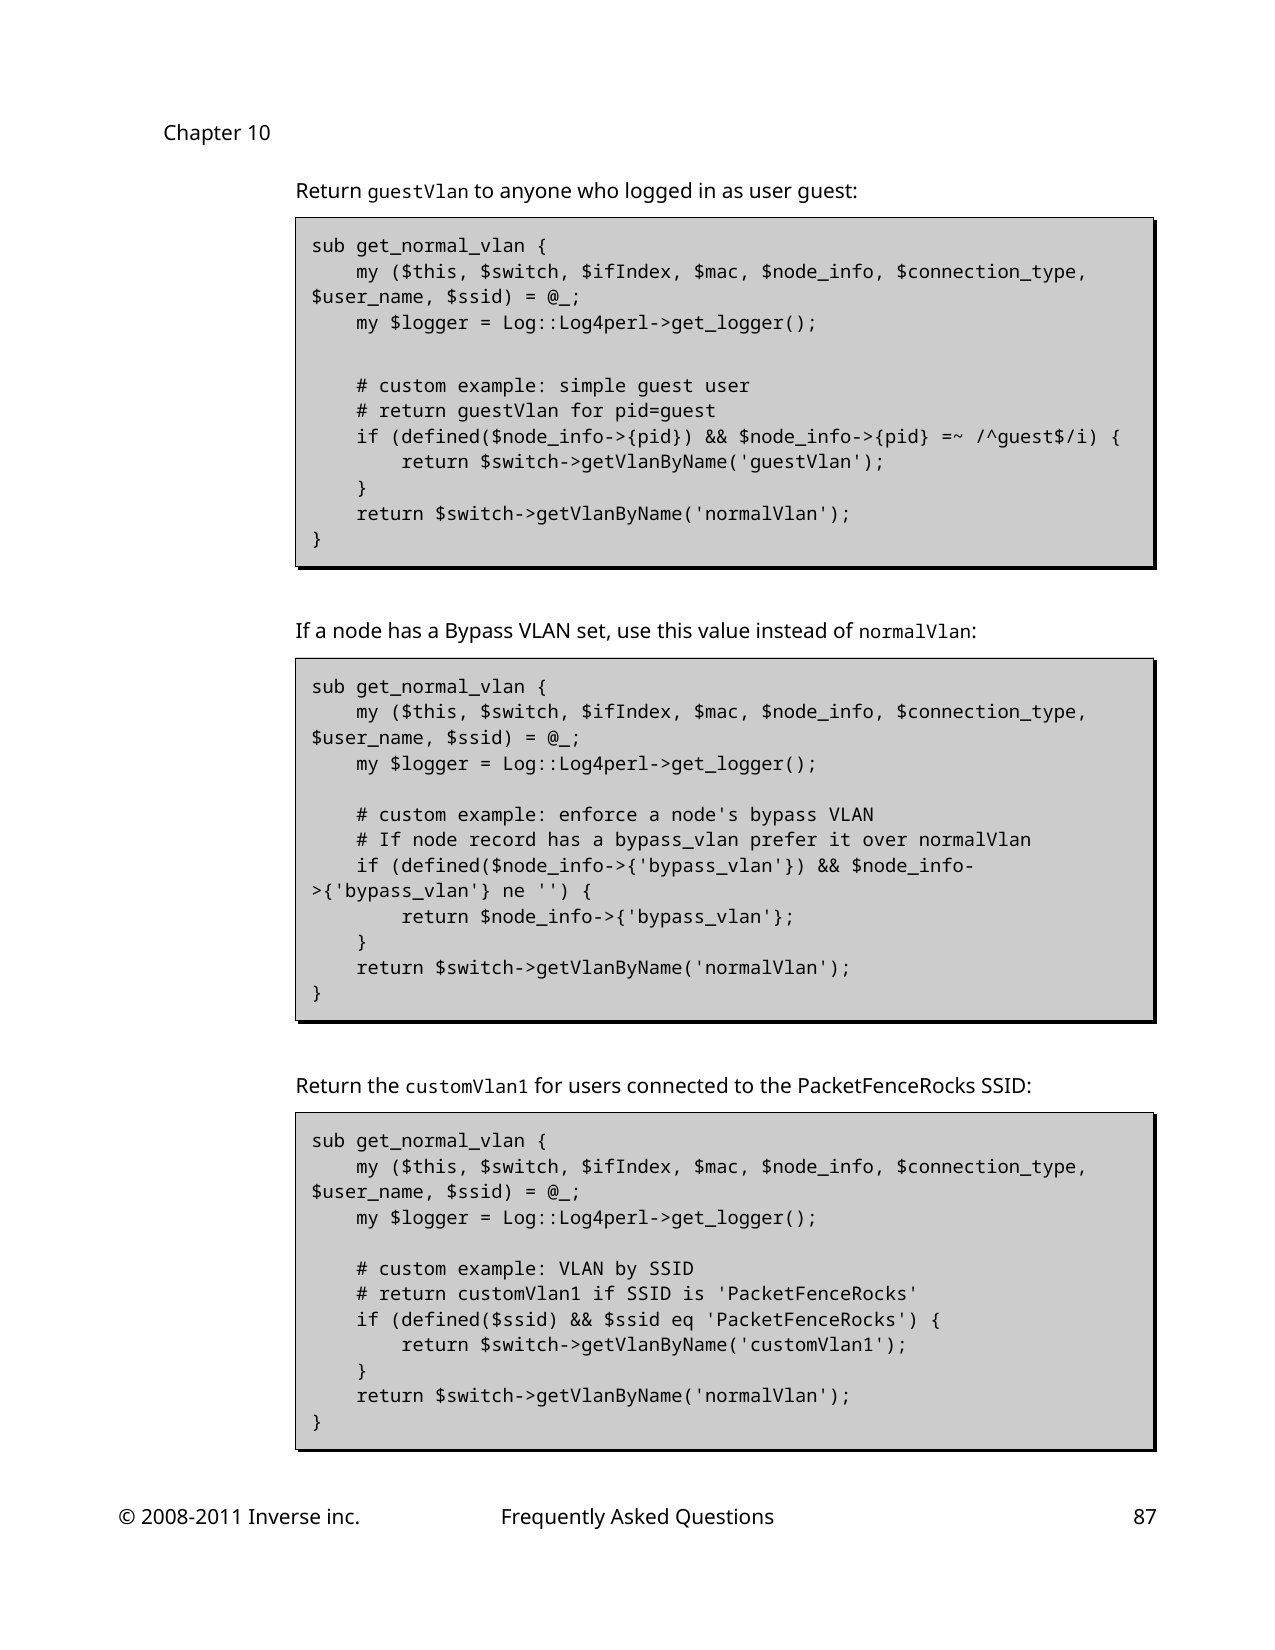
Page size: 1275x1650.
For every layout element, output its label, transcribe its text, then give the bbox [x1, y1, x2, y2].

text # custom example: simple guest user # return guestVlan for pid=guest if (defined($node_info->{pid}) && $node_info->{pid} =~ /^guest$/i) { return $switch->getVlanByName('guestVlan'); } return $switch->getVlanByName('normalVlan'); } [296, 356, 1153, 566]
text Return the customVlan1 for users connected to the PacketFenceRocks SSID: [295, 1071, 1157, 1099]
text sub get_normal_vlan { my ($this, $switch, $ifIndex, $mac, $node_info, $connection_type, $user_name, $ssid) = @_; my $logger = Log::Log4perl->get_logger(); # custom example: VLAN by SSID # return customVlan1 if SSID is 'PacketFenceRocks' if (defined($ssid) && $ssid eq 'PacketFenceRocks') { return $switch->getVlanByName('customVlan1'); } return $switch->getVlanByName('normalVlan'); } [296, 1113, 1153, 1449]
text sub get_normal_vlan { my ($this, $switch, $ifIndex, $mac, $node_info, $connection_type, $user_name, $ssid) = @_; my $logger = Log::Log4perl->get_logger(); [296, 218, 1153, 325]
text Return guestVlan to anyone who logged in as user guest: [295, 176, 1157, 204]
text If a node has a Bypass VLAN set, use this value instead of normalVlan: [295, 617, 1157, 645]
text sub get_normal_vlan { my ($this, $switch, $ifIndex, $mac, $node_info, $connection_type, $user_name, $ssid) = @_; my $logger = Log::Log4perl->get_logger(); # custom example: enforce a node's bypass VLAN # If node record has a bypass_vlan prefer it over normalVlan if (defined($node_info->{'bypass_vlan'}) && $node_info->{'bypass_vlan'} ne '') { return $node_info->{'bypass_vlan'}; } return $switch->getVlanByName('normalVlan'); } [296, 659, 1153, 1020]
